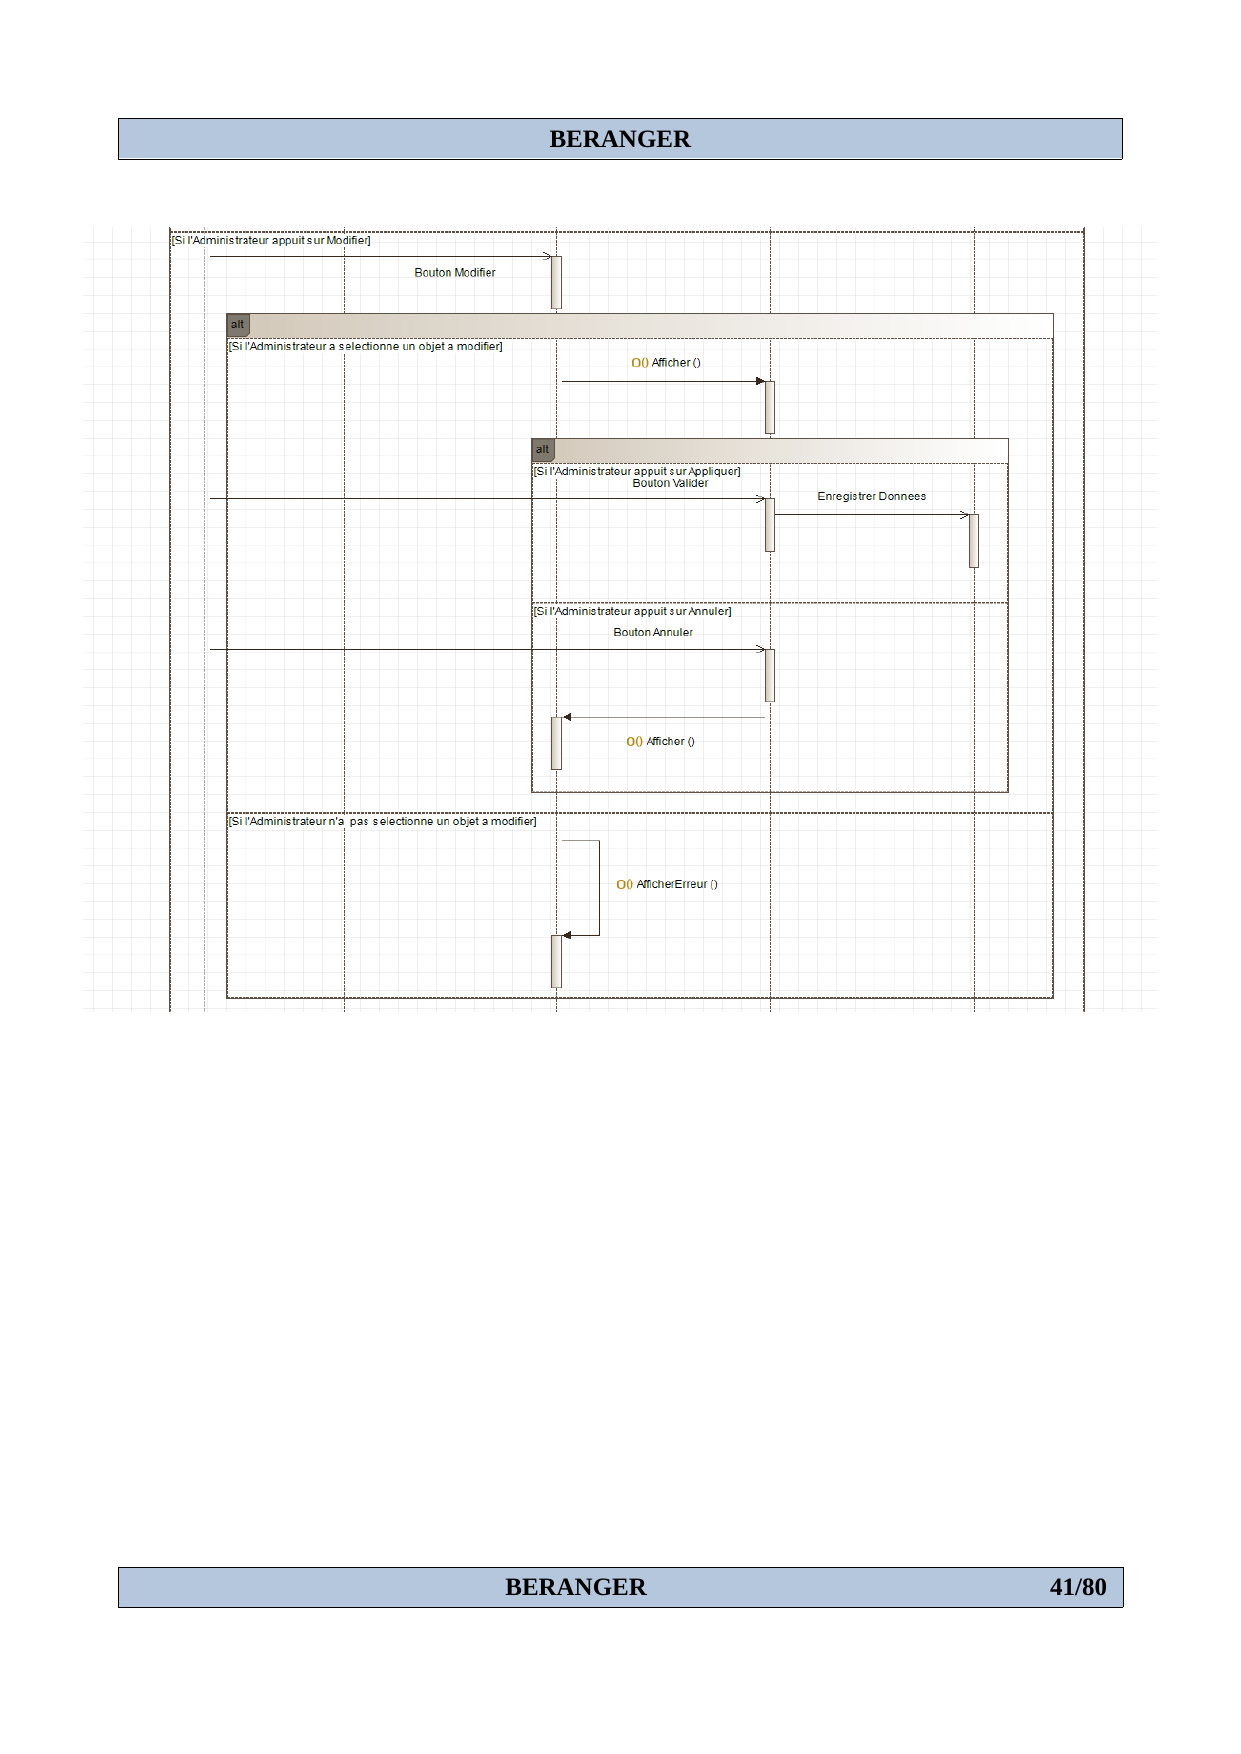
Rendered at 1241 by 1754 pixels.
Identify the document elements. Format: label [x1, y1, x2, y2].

picture [83, 227, 1158, 1012]
